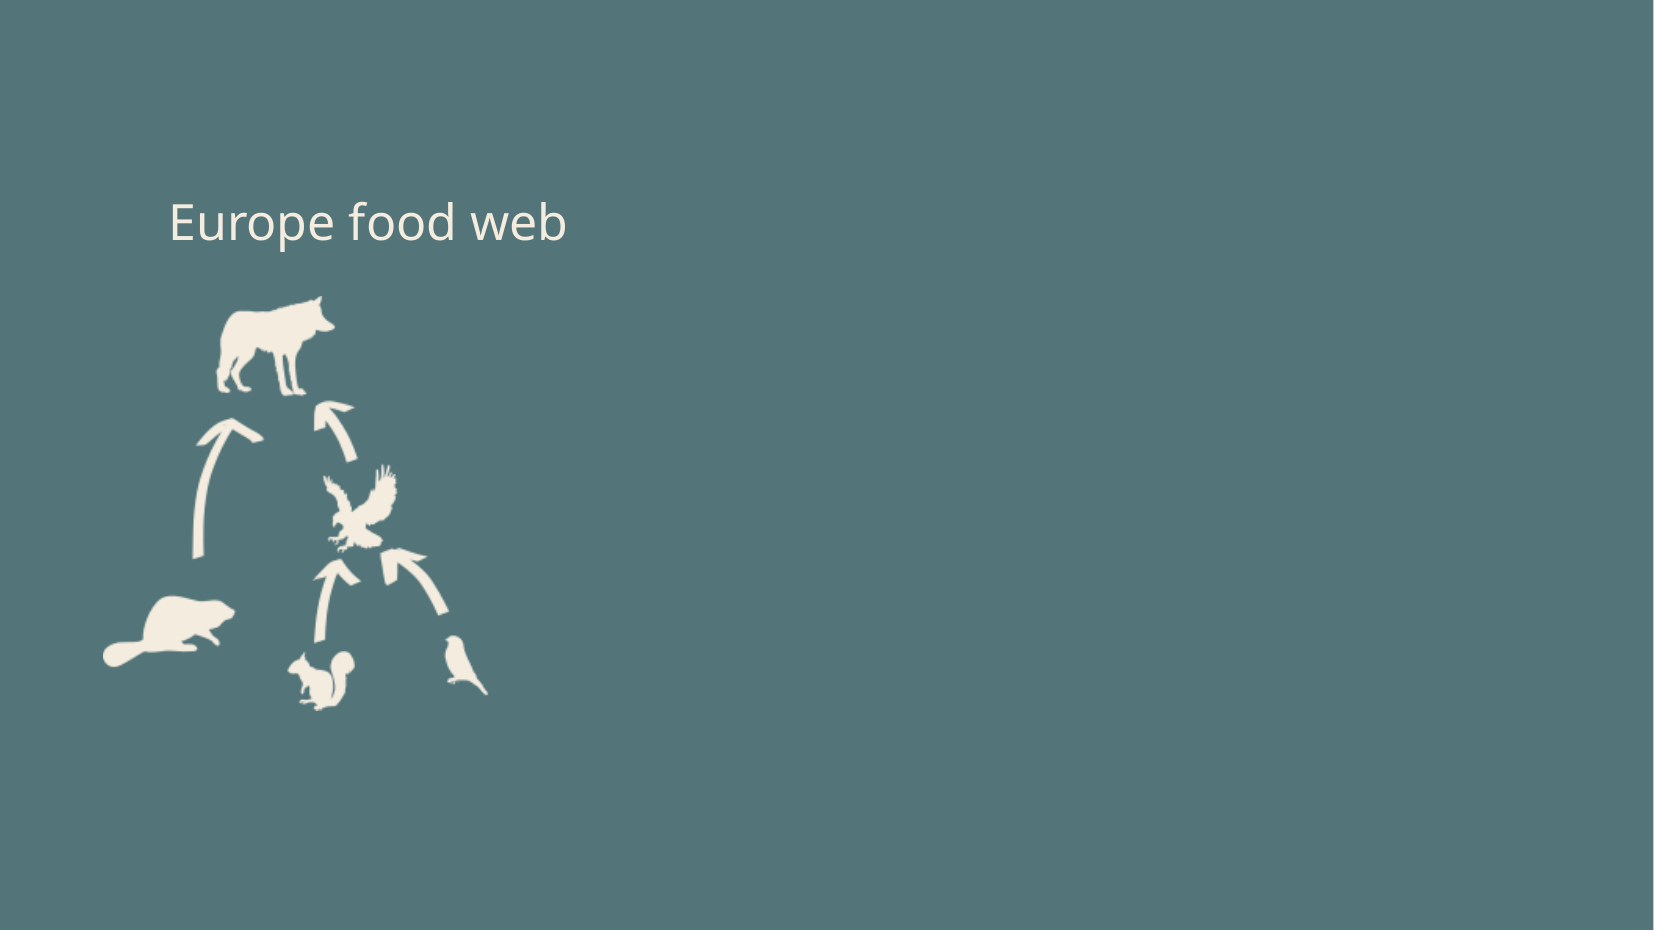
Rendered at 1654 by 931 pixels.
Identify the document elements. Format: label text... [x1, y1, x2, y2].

text_box Europe food web [153, 179, 558, 260]
picture [103, 296, 543, 711]
